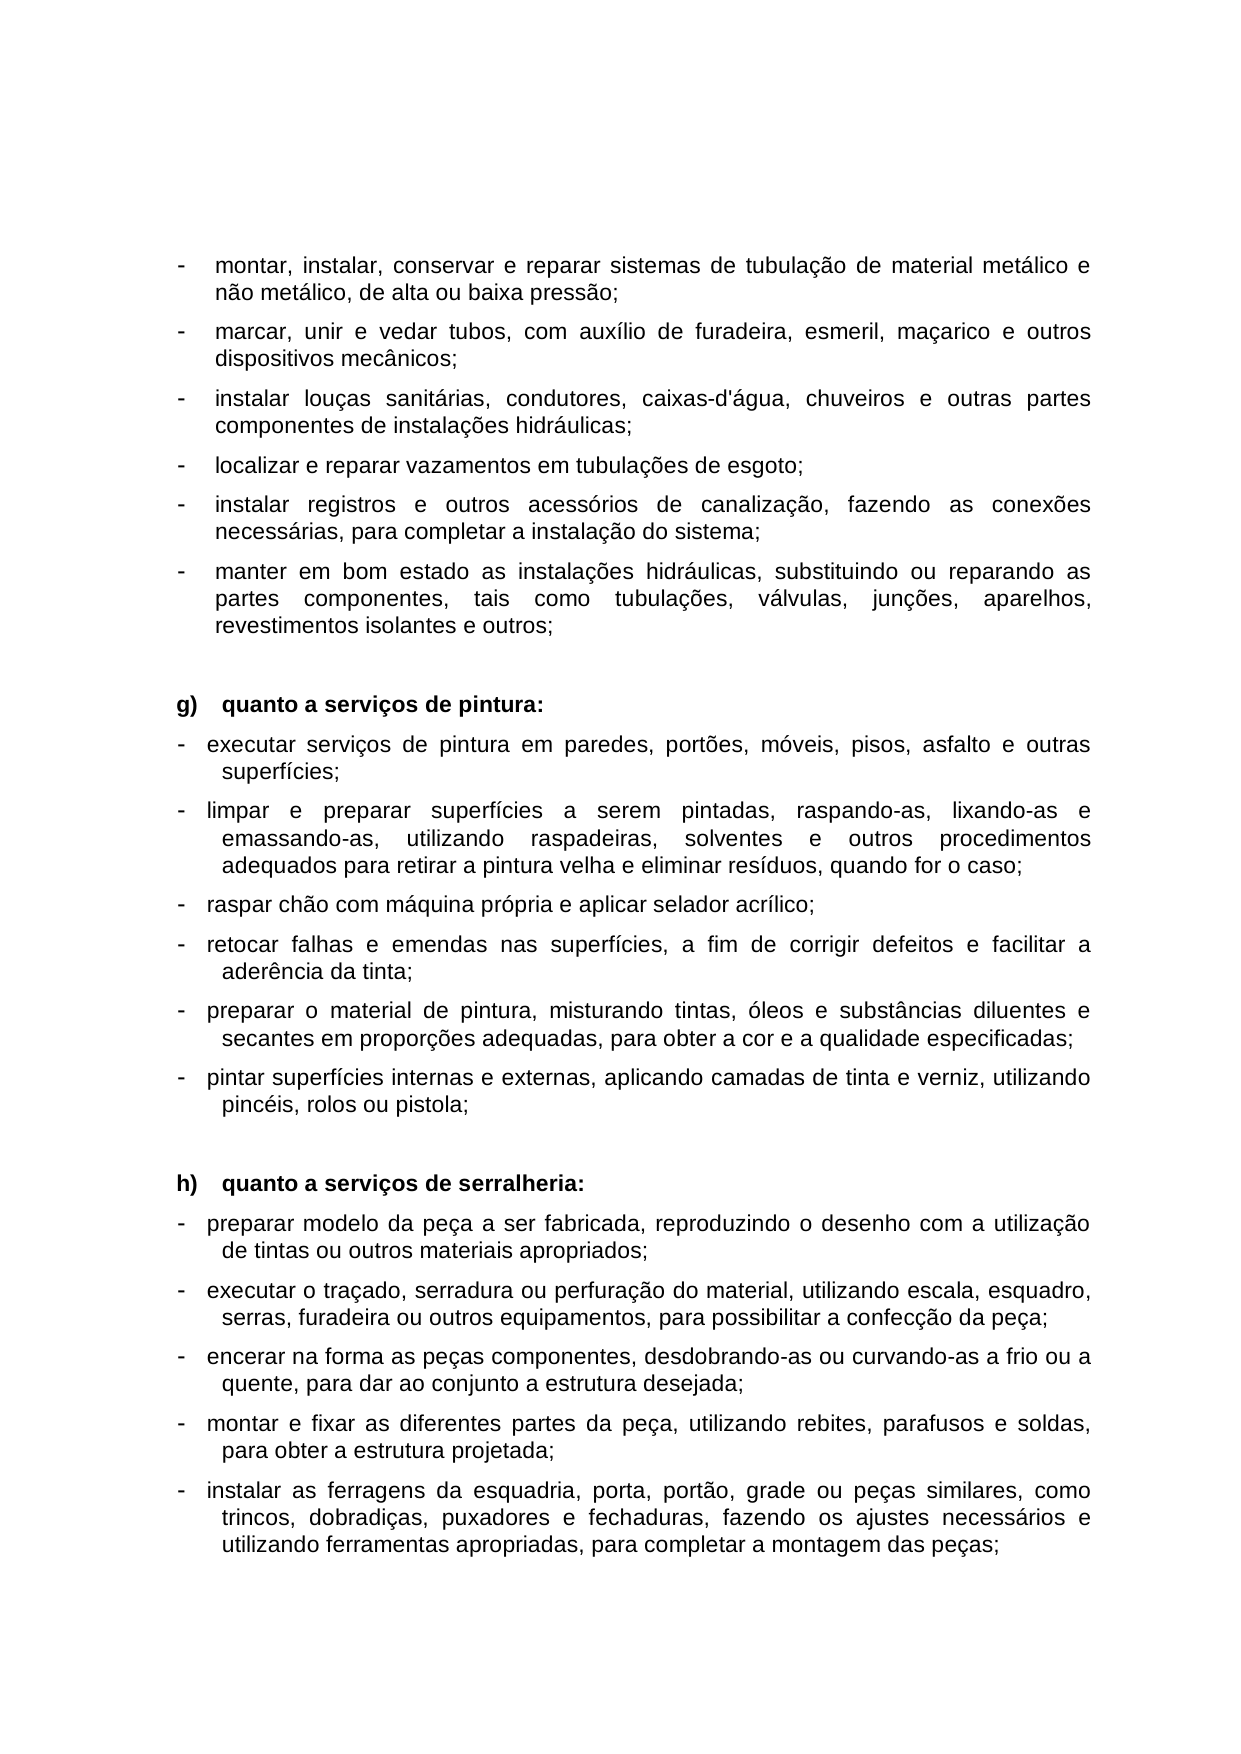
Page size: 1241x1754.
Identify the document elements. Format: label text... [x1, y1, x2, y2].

list encerar na forma as peças componentes, desdobrando-as ou curvando-as a frio ou a quente, para dar ao conjunto a estrutura desejada; [177, 1343, 1092, 1397]
list quanto a serviços de serralheria: [176, 1170, 1092, 1197]
list executar o traçado, serradura ou perfuração do material, utilizando escala, esquadro, serras, furadeira ou outros equipamentos, para possibilitar a confecção da peça; [177, 1276, 1092, 1330]
list localizar e reparar vazamentos em tubulações de esgoto; [177, 451, 1092, 478]
list executar serviços de pintura em paredes, portões, móveis, pisos, asfalto e outras superfícies; [177, 730, 1092, 784]
list quanto a serviços de pintura: [176, 691, 1092, 718]
list retocar falhas e emendas nas superfícies, a fim de corrigir defeitos e facilitar a aderência da tinta; [177, 930, 1092, 984]
list montar e fixar as diferentes partes da peça, utilizando rebites, parafusos e soldas, para obter a estrutura projetada; [177, 1409, 1092, 1463]
list montar, instalar, conservar e reparar sistemas de tubulação de material metálico e não metálico, de alta ou baixa pressão; [177, 251, 1092, 305]
list preparar modelo da peça a ser fabricada, reproduzindo o desenho com a utilização de tintas ou outros materiais apropriados; [177, 1209, 1092, 1263]
list marcar, unir e vedar tubos, com auxílio de furadeira, esmeril, maçarico e outros dispositivos mecânicos; [177, 318, 1092, 372]
list pintar superfícies internas e externas, aplicando camadas de tinta e verniz, utilizando pincéis, rolos ou pistola; [177, 1063, 1092, 1118]
list limpar e preparar superfícies a serem pintadas, raspando-as, lixando-as e emassando-as, utilizando raspadeiras, solventes e outros procedimentos adequados para retirar a pintura velha e eliminar resíduos, quando for o caso; [177, 797, 1092, 878]
list raspar chão com máquina própria e aplicar selador acrílico; [177, 891, 1092, 918]
list manter em bom estado as instalações hidráulicas, substituindo ou reparando as partes componentes, tais como tubulações, válvulas, junções, aparelhos, revestimentos isolantes e outros; [177, 557, 1092, 638]
list instalar registros e outros acessórios de canalização, fazendo as conexões necessárias, para completar a instalação do sistema; [177, 491, 1092, 545]
list instalar as ferragens da esquadria, porta, portão, grade ou peças similares, como trincos, dobradiças, puxadores e fechaduras, fazendo os ajustes necessários e utilizando ferramentas apropriadas, para completar a montagem das peças; [177, 1476, 1092, 1557]
list instalar louças sanitárias, condutores, caixas-d'água, chuveiros e outras partes componentes de instalações hidráulicas; [177, 384, 1092, 438]
list preparar o material de pintura, misturando tintas, óleos e substâncias diluentes e secantes em proporções adequadas, para obter a cor e a qualidade especificadas; [177, 997, 1092, 1051]
